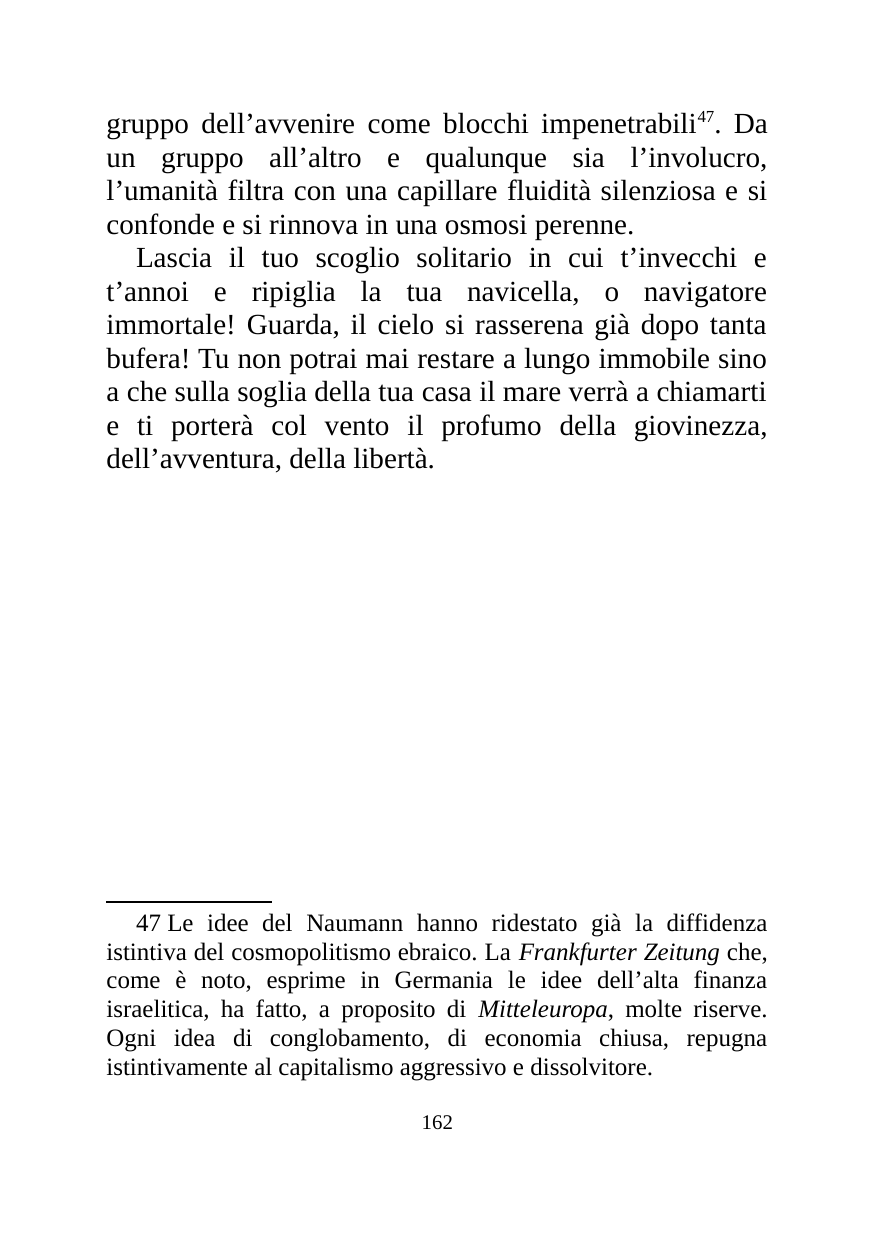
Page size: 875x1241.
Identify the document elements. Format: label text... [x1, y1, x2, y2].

text gruppo dell’avvenire come blocchi impenetrabili. Da un gruppo all’altro e qualunque sia l’involucro, l’umanità filtra con una capillare fluidità silenziosa e si confonde e si rinnova in una osmosi perenne. [106, 106, 768, 240]
text Lascia il tuo scoglio solitario in cui t’invecchi e t’annoi e ripiglia la tua navicella, o navigatore immortale! Guarda, il cielo si rasserena già dopo tanta bufera! Tu non potrai mai restare a lungo immobile sino a che sulla soglia della tua casa il mare verrà a chiamarti e ti porterà col vento il profumo della giovinezza, dell’avventura, della libertà. [106, 240, 768, 475]
text Le idee del Naumann hanno ridestato già la diffidenza istintiva del cosmopolitismo ebraico. La Frankfurter Zeitung che, come è noto, esprime in Germania le idee dell’alta finanza israelitica, ha fatto, a proposito di Mitteleuropa, molte riserve. Ogni idea di conglobamento, di economia chiusa, repugna istintivamente al capitalismo aggressivo e dissolvitore. [106, 908, 768, 1080]
